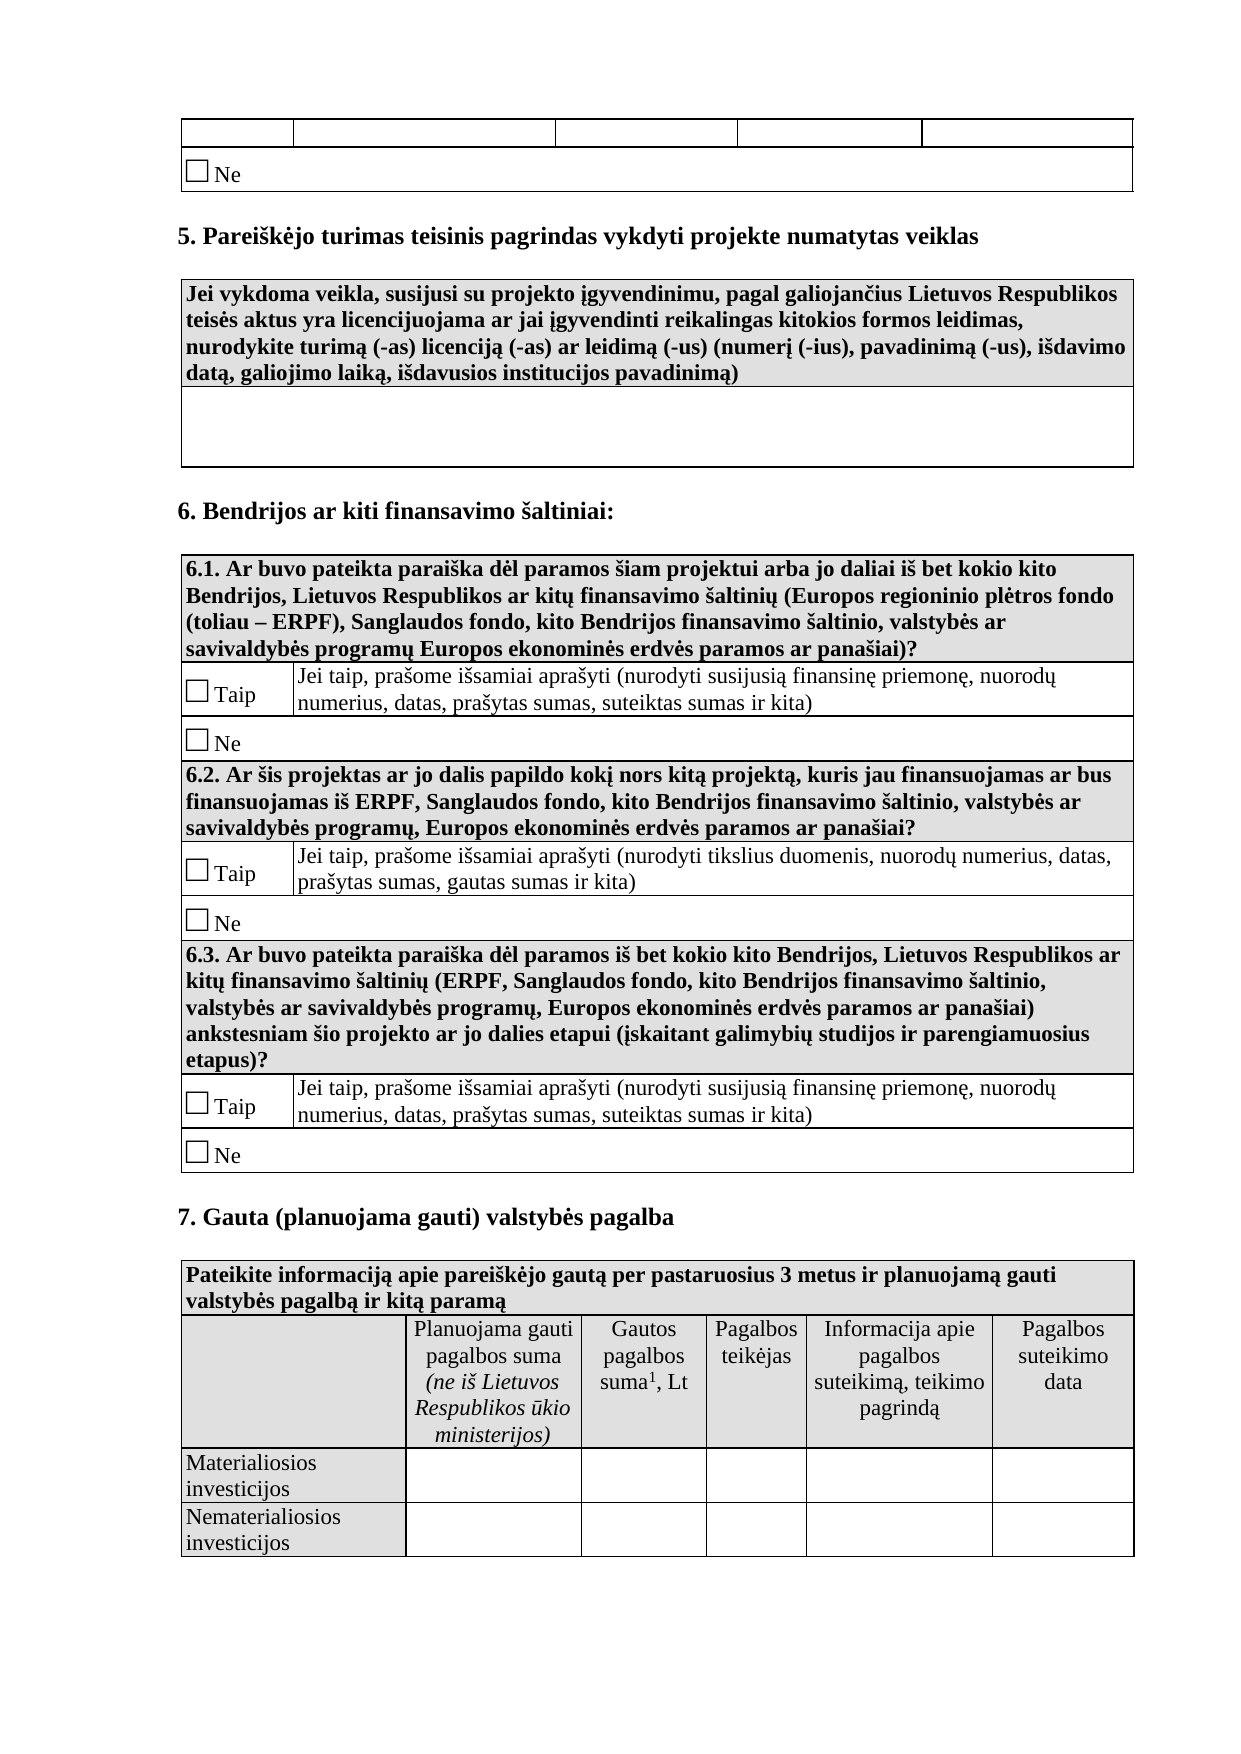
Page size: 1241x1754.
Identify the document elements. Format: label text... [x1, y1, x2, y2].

table_cell Jei taip, prašome išsamiai aprašyti (nurodyti susijusią finansinę priemonę, nuorodų numerius, datas, prašytas sumas, suteiktas sumas ir kita) [294, 1075, 1133, 1127]
table_header Pateikite informaciją apie pareiškėjo gautą per pastaruosius 3 metus ir planuojamą gauti valstybės pagalbą ir kitą paramą [182, 1261, 1133, 1314]
table_cell Materialiosios investicijos [182, 1449, 405, 1501]
text 5. Pareiškėjo turimas teisinis pagrindas vykdyti projekte numatytas veiklas [177, 221, 1122, 250]
table_header 6.1. Ar buvo pateikta paraiška dėl paramos šiam projektui arba jo daliai iš bet kokio kito Bendrijos, Lietuvos Respublikos ar kitų finansavimo šaltinių (Europos regioninio plėtros fondo (toliau – ERPF), Sanglaudos fondo, kito Bendrijos finansavimo šaltinio, valstybės ar savivaldybės programų Europos ekonominės erdvės paramos ar panašiai)? [182, 556, 1133, 661]
table_cell □ Ne [182, 148, 1132, 191]
table_cell 6.3. Ar buvo pateikta paraiška dėl paramos iš bet kokio kito Bendrijos, Lietuvos Respublikos ar kitų finansavimo šaltinių (ERPF, Sanglaudos fondo, kito Bendrijos finansavimo šaltinio, valstybės ar savivaldybės programų, Europos ekonominės erdvės paramos ar panašiai) ankstesniam šio projekto ar jo dalies etapui (įskaitant galimybių studijos ir parengiamuosius etapus)? [182, 941, 1133, 1073]
table_cell [182, 387, 1133, 466]
table_cell 6.2. Ar šis projektas ar jo dalis papildo kokį nors kitą projektą, kuris jau finansuojamas ar bus finansuojamas iš ERPF, Sanglaudos fondo, kito Bendrijos finansavimo šaltinio, valstybės ar savivaldybės programų, Europos ekonominės erdvės paramos ar panašiai? [182, 762, 1133, 841]
table_cell [556, 120, 737, 146]
table_cell [923, 120, 1132, 146]
table_cell [807, 1503, 992, 1556]
table_cell □ Taip [182, 1075, 293, 1127]
table_header Jei vykdoma veikla, susijusi su projekto įgyvendinimu, pagal galiojančius Lietuvos Respublikos teisės aktus yra licencijuojama ar jai įgyvendinti reikalingas kitokios formos leidimas, nurodykite turimą (-as) licenciją (-as) ar leidimą (-us) (numerį (-ius), pavadinimą (-us), išdavimo datą, galiojimo laiką, išdavusios institucijos pavadinimą) [182, 280, 1133, 386]
table_cell □ Taip [182, 663, 293, 715]
table_cell [407, 1449, 581, 1501]
table_cell [582, 1449, 706, 1501]
table_cell [807, 1449, 992, 1501]
table_cell □ Ne [182, 717, 1133, 760]
table_cell Gautos pagalbos suma1, Lt [582, 1316, 706, 1447]
table_cell Nematerialiosios investicijos [182, 1503, 405, 1556]
table_cell [582, 1503, 706, 1556]
table_cell [993, 1503, 1133, 1556]
table_cell Jei taip, prašome išsamiai aprašyti (nurodyti tikslius duomenis, nuorodų numerius, datas, prašytas sumas, gautas sumas ir kita) [294, 842, 1133, 895]
table_cell [182, 120, 293, 146]
table_cell [738, 120, 921, 146]
table_cell [707, 1449, 806, 1501]
table_cell [993, 1449, 1133, 1501]
table_cell [182, 1316, 405, 1447]
table_cell Pagalbos suteikimo data [993, 1316, 1133, 1447]
table_cell □ Ne [182, 896, 1133, 939]
table_cell □ Taip [182, 842, 293, 895]
table_cell Jei taip, prašome išsamiai aprašyti (nurodyti susijusią finansinę priemonę, nuorodų numerius, datas, prašytas sumas, suteiktas sumas ir kita) [294, 663, 1133, 715]
table_cell □ Ne [182, 1129, 1133, 1172]
text 6. Bendrijos ar kiti finansavimo šaltiniai: [177, 496, 1122, 525]
table_cell [707, 1503, 806, 1556]
table_cell Pagalbos teikėjas [707, 1316, 806, 1447]
table_cell Informacija apie pagalbos suteikimą, teikimo pagrindą [807, 1316, 992, 1447]
table_cell [294, 120, 555, 146]
table_cell [407, 1503, 581, 1556]
table_cell Planuojama gauti pagalbos suma (ne iš Lietuvos Respublikos ūkio ministerijos) [407, 1316, 581, 1447]
text 7. Gauta (planuojama gauti) valstybės pagalba [177, 1202, 1122, 1231]
